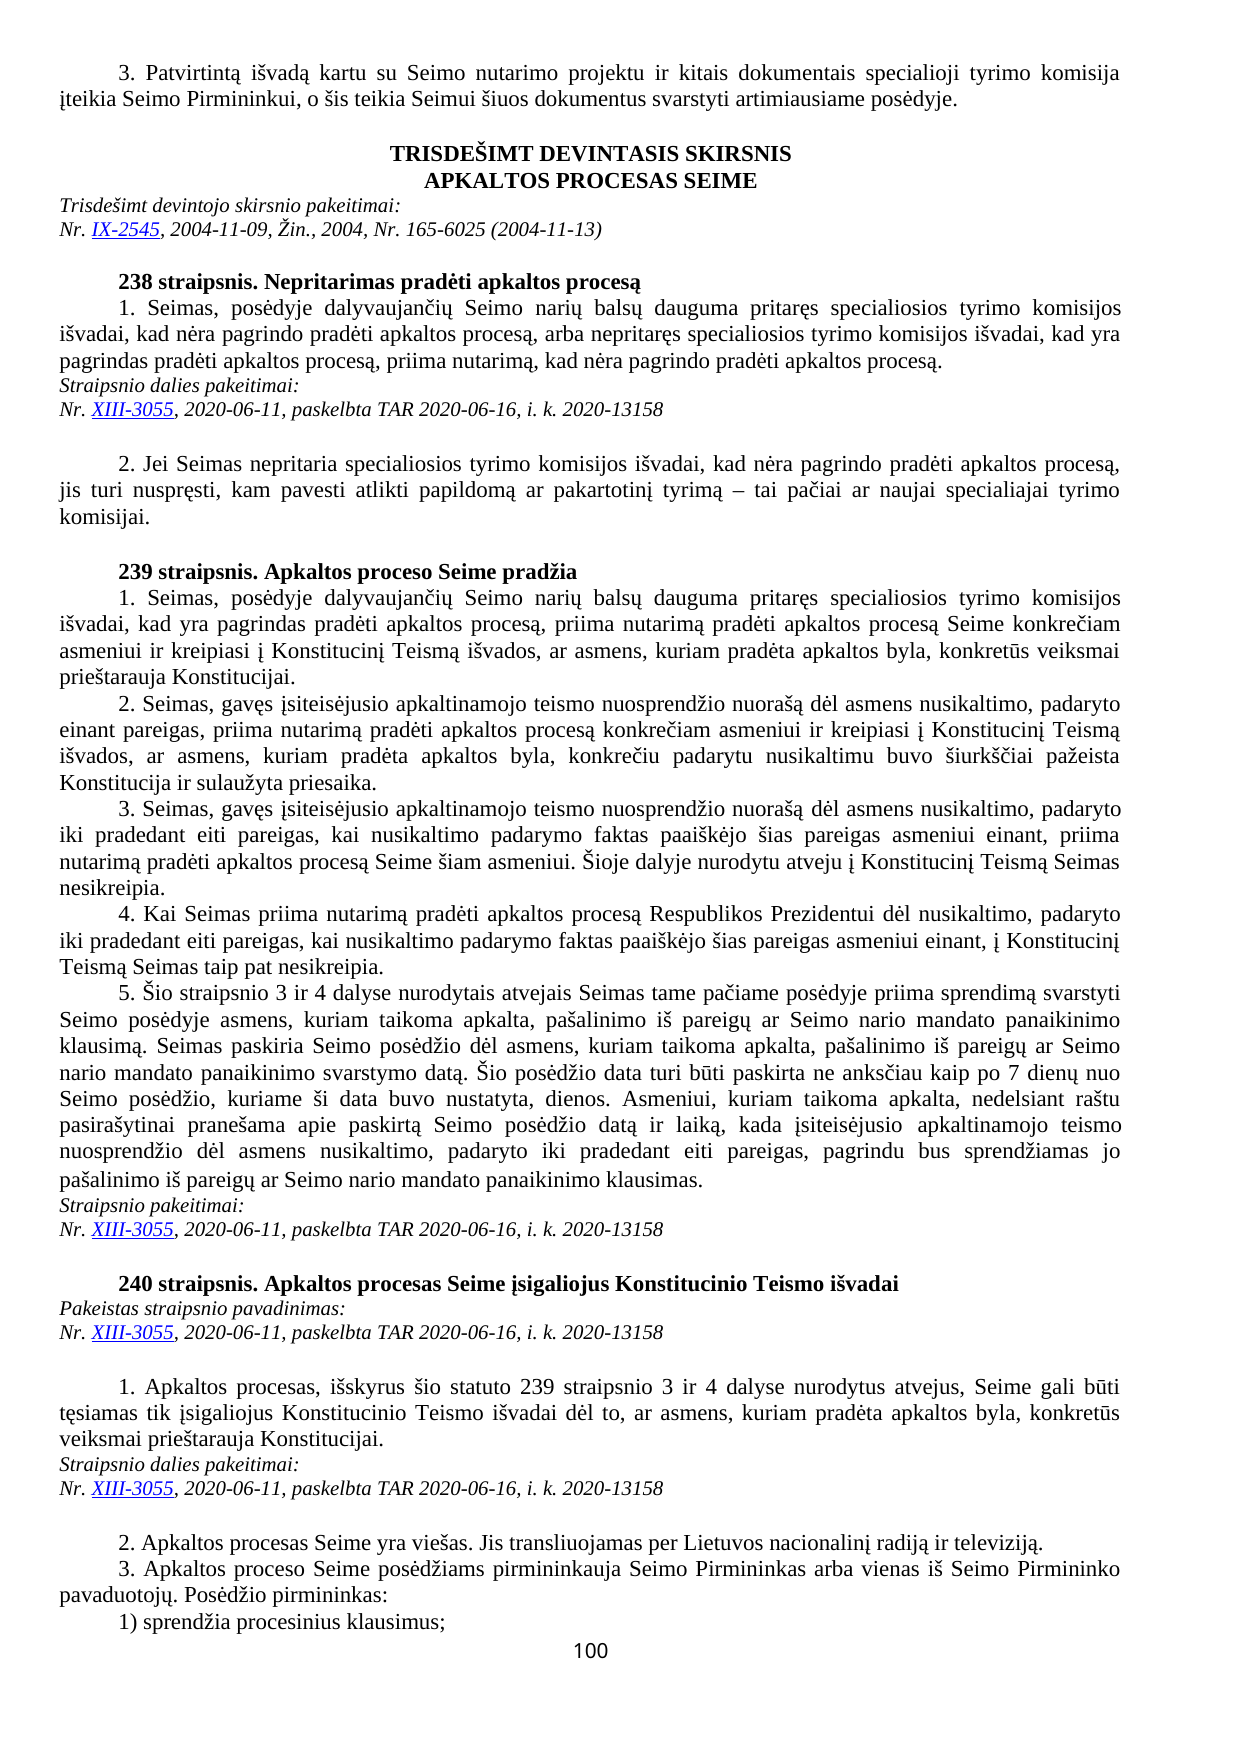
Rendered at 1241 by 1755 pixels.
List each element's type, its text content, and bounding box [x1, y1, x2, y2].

text 2. Jei Seimas nepritaria specialiosios tyrimo komisijos išvadai, kad nėra pagrindo pradėti apkaltos procesą, jis turi nuspręsti, kam pavesti atlikti papildomą ar pakartotinį tyrimą – tai pačiai ar naujai specialiajai tyrimo komisijai. [59, 450, 1122, 529]
text 1. Seimas, posėdyje dalyvaujančių Seimo narių balsų dauguma pritaręs specialiosios tyrimo komisijos išvadai, kad yra pagrindas pradėti apkaltos procesą, priima nutarimą pradėti apkaltos procesą Seime konkrečiam asmeniui ir kreipiasi į Konstitucinį Teismą išvados, ar asmens, kuriam pradėta apkaltos byla, konkretūs veiksmai prieštarauja Konstitucijai. [59, 584, 1122, 689]
text 4. Kai Seimas priima nutarimą pradėti apkaltos procesą Respublikos Prezidentui dėl nusikaltimo, padaryto iki pradedant eiti pareigas, kai nusikaltimo padarymo faktas paaiškėjo šias pareigas asmeniui einant, į Konstitucinį Teismą Seimas taip pat nesikreipia. [59, 900, 1122, 979]
text 239 straipsnis. Apkaltos proceso Seime pradžia [59, 558, 1122, 584]
subtitle APKALTOS PROCESAS SEIME [59, 167, 1122, 193]
text Straipsnio dalies pakeitimai: [59, 373, 1122, 397]
text 238 straipsnis. Nepritarimas pradėti apkaltos procesą [59, 268, 1122, 294]
text Nr. IX-2545, 2004-11-09, Žin., 2004, Nr. 165-6025 (2004-11-13) [59, 217, 1122, 241]
text 3. Seimas, gavęs įsiteisėjusio apkaltinamojo teismo nuosprendžio nuorašą dėl asmens nusikaltimo, padaryto iki pradedant eiti pareigas, kai nusikaltimo padarymo faktas paaiškėjo šias pareigas asmeniui einant, priima nutarimą pradėti apkaltos procesą Seime šiam asmeniui. Šioje dalyje nurodytu atveju į Konstitucinį Teismą Seimas nesikreipia. [59, 795, 1122, 900]
text Straipsnio dalies pakeitimai: [59, 1452, 1122, 1476]
text Nr. XIII-3055, 2020-06-11, paskelbta TAR 2020-06-16, i. k. 2020-13158 [59, 397, 1122, 421]
text Nr. XIII-3055, 2020-06-11, paskelbta TAR 2020-06-16, i. k. 2020-13158 [59, 1320, 1122, 1344]
text 3. Apkaltos proceso Seime posėdžiams pirmininkauja Seimo Pirmininkas arba vienas iš Seimo Pirmininko pavaduotojų. Posėdžio pirmininkas: [59, 1555, 1122, 1608]
text Nr. XIII-3055, 2020-06-11, paskelbta TAR 2020-06-16, i. k. 2020-13158 [59, 1476, 1122, 1500]
text 2. Apkaltos procesas Seime yra viešas. Jis transliuojamas per Lietuvos nacionalinį radiją ir televiziją. [59, 1529, 1122, 1555]
text 2. Seimas, gavęs įsiteisėjusio apkaltinamojo teismo nuosprendžio nuorašą dėl asmens nusikaltimo, padaryto einant pareigas, priima nutarimą pradėti apkaltos procesą konkrečiam asmeniui ir kreipiasi į Konstitucinį Teismą išvados, ar asmens, kuriam pradėta apkaltos byla, konkrečiu padarytu nusikaltimu buvo šiurkščiai pažeista Konstitucija ir sulaužyta priesaika. [59, 689, 1122, 795]
text 1. Seimas, posėdyje dalyvaujančių Seimo narių balsų dauguma pritaręs specialiosios tyrimo komisijos išvadai, kad nėra pagrindo pradėti apkaltos procesą, arba nepritaręs specialiosios tyrimo komisijos išvadai, kad yra pagrindas pradėti apkaltos procesą, priima nutarimą, kad nėra pagrindo pradėti apkaltos procesą. [59, 294, 1122, 373]
text Nr. XIII-3055, 2020-06-11, paskelbta TAR 2020-06-16, i. k. 2020-13158 [59, 1217, 1122, 1241]
text Straipsnio pakeitimai: [59, 1193, 1122, 1217]
text 5. Šio straipsnio 3 ir 4 dalyse nurodytais atvejais Seimas tame pačiame posėdyje priima sprendimą svarstyti Seimo posėdyje asmens, kuriam taikoma apkalta, pašalinimo iš pareigų ar Seimo nario mandato panaikinimo klausimą. Seimas paskiria Seimo posėdžio dėl asmens, kuriam taikoma apkalta, pašalinimo iš pareigų ar Seimo nario mandato panaikinimo svarstymo datą. Šio posėdžio data turi būti paskirta ne anksčiau kaip po 7 dienų nuo Seimo posėdžio, kuriame ši data buvo nustatyta, dienos. Asmeniui, kuriam taikoma apkalta, nedelsiant raštu pasirašytinai pranešama apie paskirtą Seimo posėdžio datą ir laiką, kada įsiteisėjusio apkaltinamojo teismo nuosprendžio dėl asmens nusikaltimo, padaryto iki pradedant eiti pareigas, pagrindu bus sprendžiamas jo pašalinimo iš pareigų ar Seimo nario mandato panaikinimo klausimas. [59, 979, 1122, 1193]
text 3. Patvirtintą išvadą kartu su Seimo nutarimo projektu ir kitais dokumentais specialioji tyrimo komisija įteikia Seimo Pirmininkui, o šis teikia Seimui šiuos dokumentus svarstyti artimiausiame posėdyje. [59, 59, 1122, 112]
text Trisdešimt devintojo skirsnio pakeitimai: [59, 193, 1122, 217]
text 1) sprendžia procesinius klausimus; [59, 1608, 1122, 1634]
text TRISDEŠIMT DEVINTASIS SKIRSNIS [59, 141, 1122, 167]
text 240 straipsnis. Apkaltos procesas Seime įsigaliojus Konstitucinio Teismo išvadai [59, 1269, 1122, 1296]
text 1. Apkaltos procesas, išskyrus šio statuto 239 straipsnio 3 ir 4 dalyse nurodytus atvejus, Seime gali būti tęsiamas tik įsigaliojus Konstitucinio Teismo išvadai dėl to, ar asmens, kuriam pradėta apkaltos byla, konkretūs veiksmai prieštarauja Konstitucijai. [59, 1373, 1122, 1452]
text Pakeistas straipsnio pavadinimas: [59, 1296, 1122, 1320]
